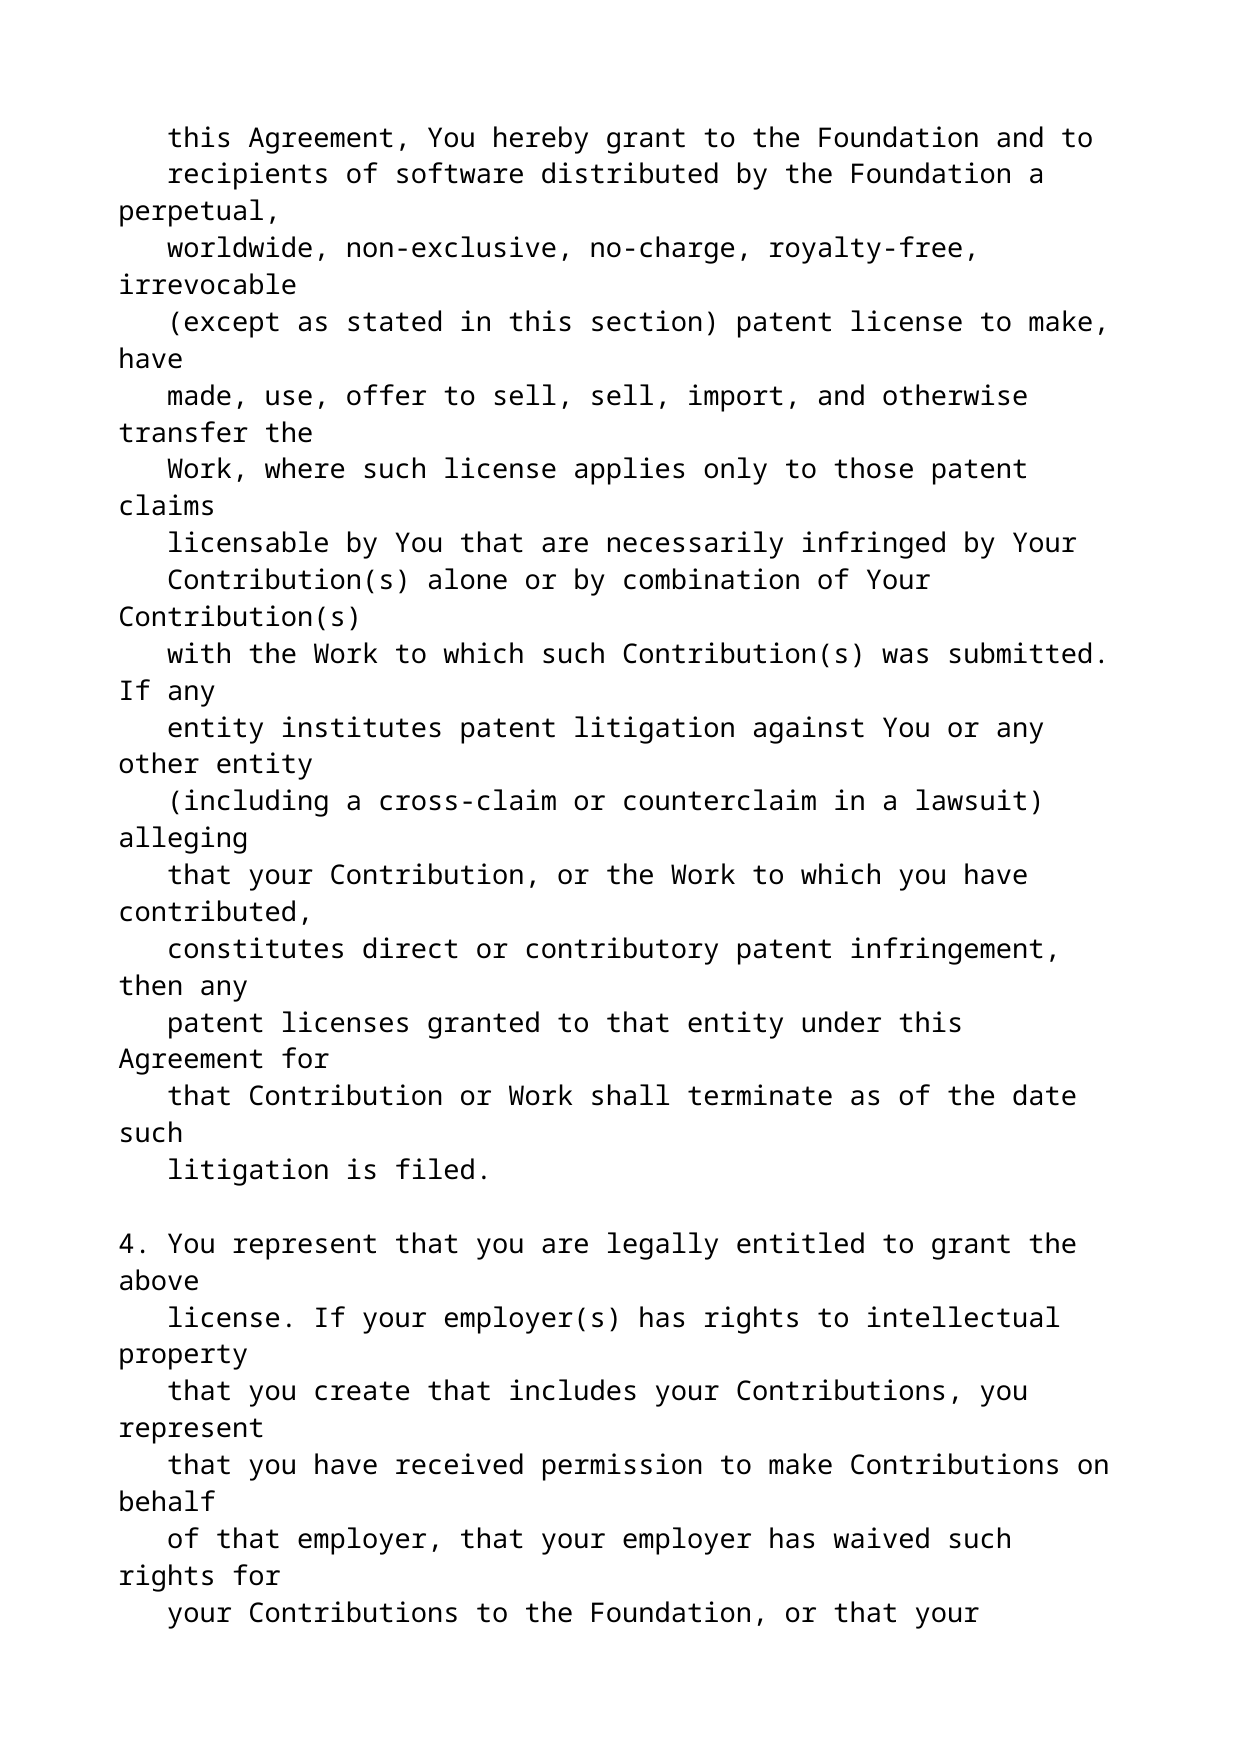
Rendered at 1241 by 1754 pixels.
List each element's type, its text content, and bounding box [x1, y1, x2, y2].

text Contribution(s) alone or by combination of Your Contribution(s) [118, 561, 1122, 634]
text patent licenses granted to that entity under this Agreement for [118, 1003, 1122, 1077]
text recipients of software distributed by the Foundation a perpetual, [118, 155, 1122, 229]
text 4. You represent that you are legally entitled to grant the above [118, 1224, 1122, 1298]
text worldwide, non-exclusive, no-charge, royalty-free, irrevocable [118, 229, 1122, 302]
text your Contributions to the Foundation, or that your [118, 1593, 1122, 1630]
text of that employer, that your employer has waived such rights for [118, 1519, 1122, 1593]
text constitutes direct or contributory patent infringement, then any [118, 929, 1122, 1003]
text with the Work to which such Contribution(s) was submitted. If any [118, 634, 1122, 708]
text (including a cross-claim or counterclaim in a lawsuit) alleging [118, 782, 1122, 856]
text entity institutes patent litigation against You or any other entity [118, 708, 1122, 782]
text that you have received permission to make Contributions on behalf [118, 1446, 1122, 1519]
text made, use, offer to sell, sell, import, and otherwise transfer the [118, 376, 1122, 450]
text license. If your employer(s) has rights to intellectual property [118, 1298, 1122, 1372]
text that you create that includes your Contributions, you represent [118, 1372, 1122, 1446]
text that Contribution or Work shall terminate as of the date such [118, 1077, 1122, 1151]
text this Agreement, You hereby grant to the Foundation and to [118, 118, 1122, 155]
text litigation is filed. [118, 1151, 1122, 1187]
text Work, where such license applies only to those patent claims [118, 450, 1122, 524]
text (except as stated in this section) patent license to make, have [118, 302, 1122, 376]
text that your Contribution, or the Work to which you have contributed, [118, 856, 1122, 929]
text licensable by You that are necessarily infringed by Your [118, 524, 1122, 561]
